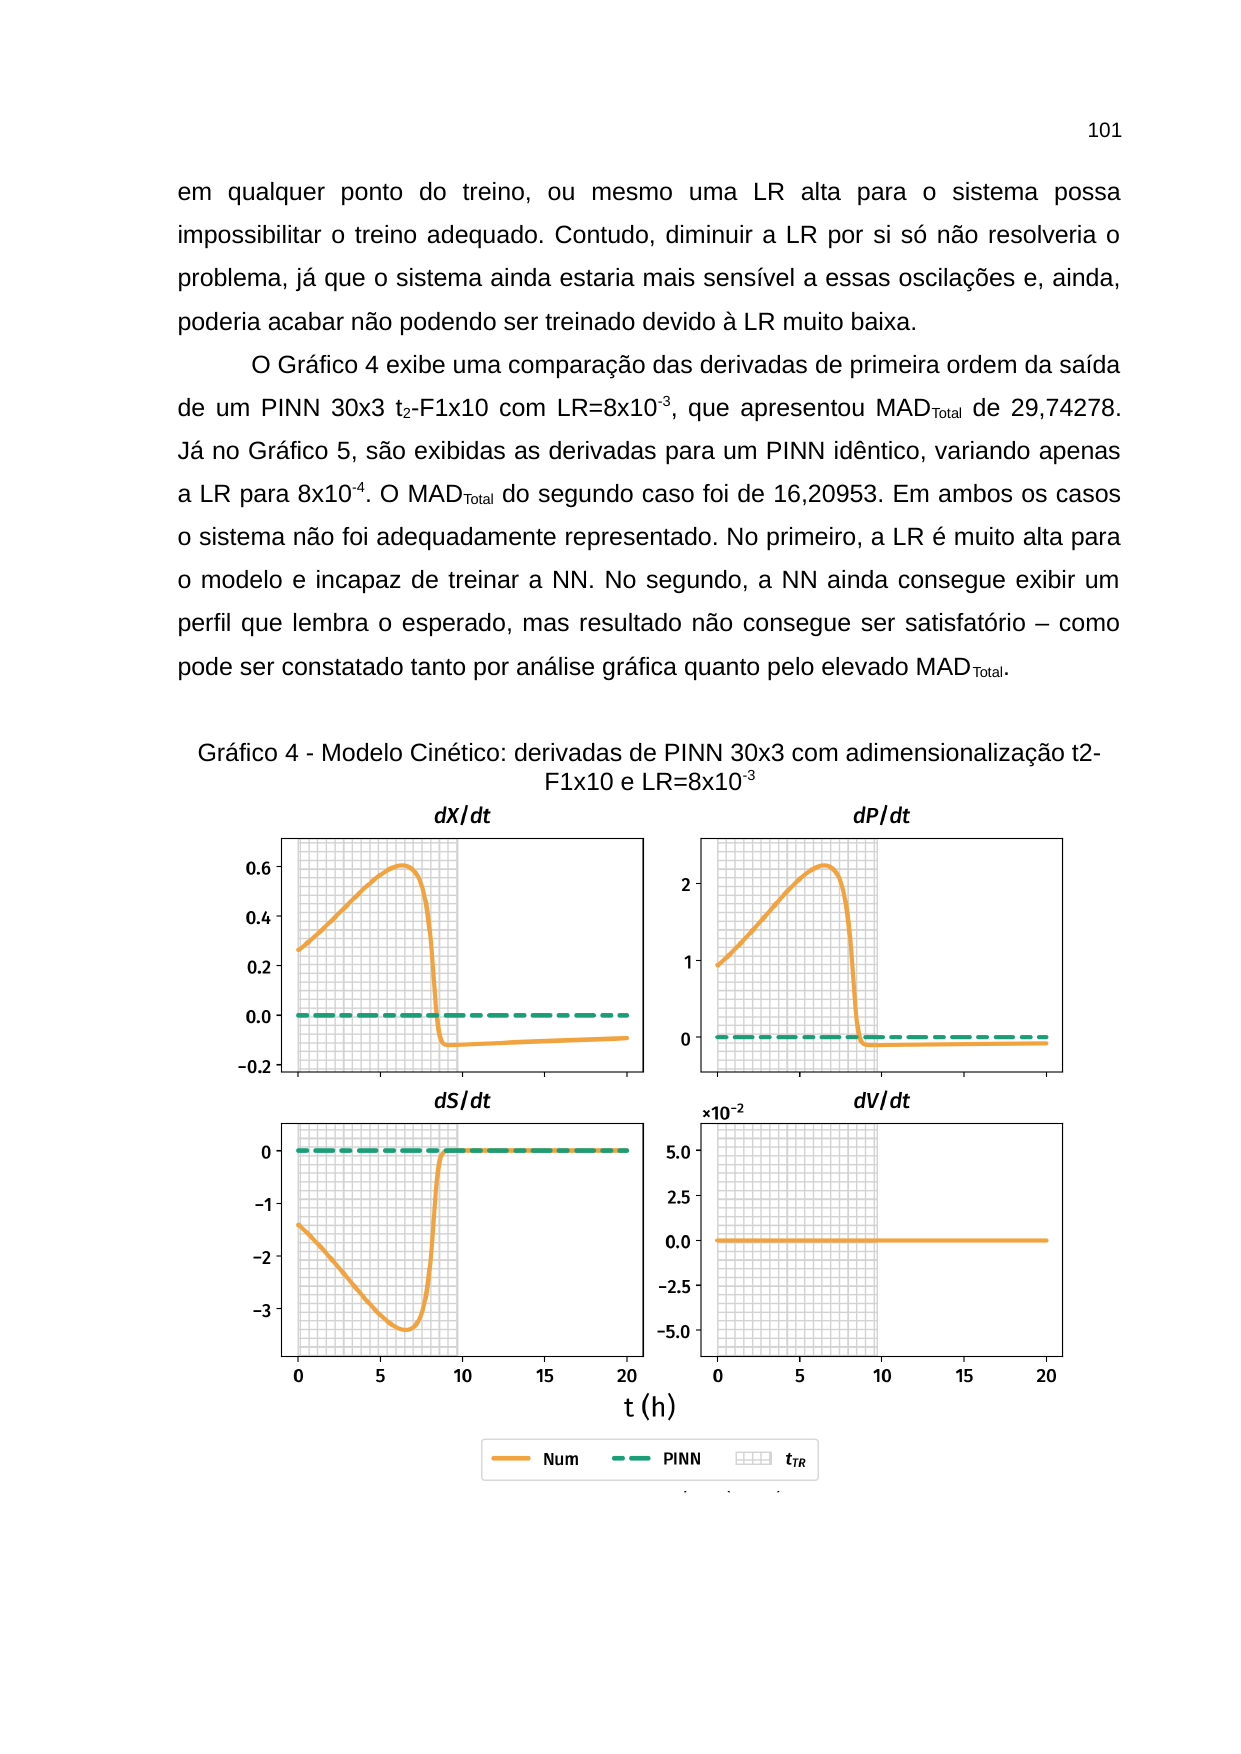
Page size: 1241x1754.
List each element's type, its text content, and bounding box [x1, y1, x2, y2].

text em qualquer ponto do treino, ou mesmo uma LR alta para o sistema possa impossibilitar o treino adequado. Contudo, diminuir a LR por si só não resolveria o problema, já que o sistema ainda estaria mais sensível a essas oscilações e, ainda, poderia acabar não podendo ser treinado devido à LR muito baixa. [177, 177, 1122, 335]
text Fonte: Autoria Própria (2024) [177, 1469, 1122, 1493]
text Gráfico 4 - Modelo Cinético: derivadas de PINN 30x3 com adimensionalização t2-F1x10 e LR=8x10-3 [177, 738, 1122, 795]
picture [200, 795, 1099, 1491]
text O Gráfico 4 exibe uma comparação das derivadas de primeira ordem da saída de um PINN 30x3 t2-F1x10 com LR=8x10-3, que apresentou MADTotal de 29,74278. Já no Gráfico 5, são exibidas as derivadas para um PINN idêntico, variando apenas a LR para 8x10-4. O MADTotal do segundo caso foi de 16,20953. Em ambos os casos o sistema não foi adequadamente representado. No primeiro, a LR é muito alta para o modelo e incapaz de treinar a NN. No segundo, a NN ainda consegue exibir um perfil que lembra o esperado, mas resultado não consegue ser satisfatório – como pode ser constatado tanto por análise gráfica quanto pelo elevado MADTotal. [177, 349, 1122, 680]
